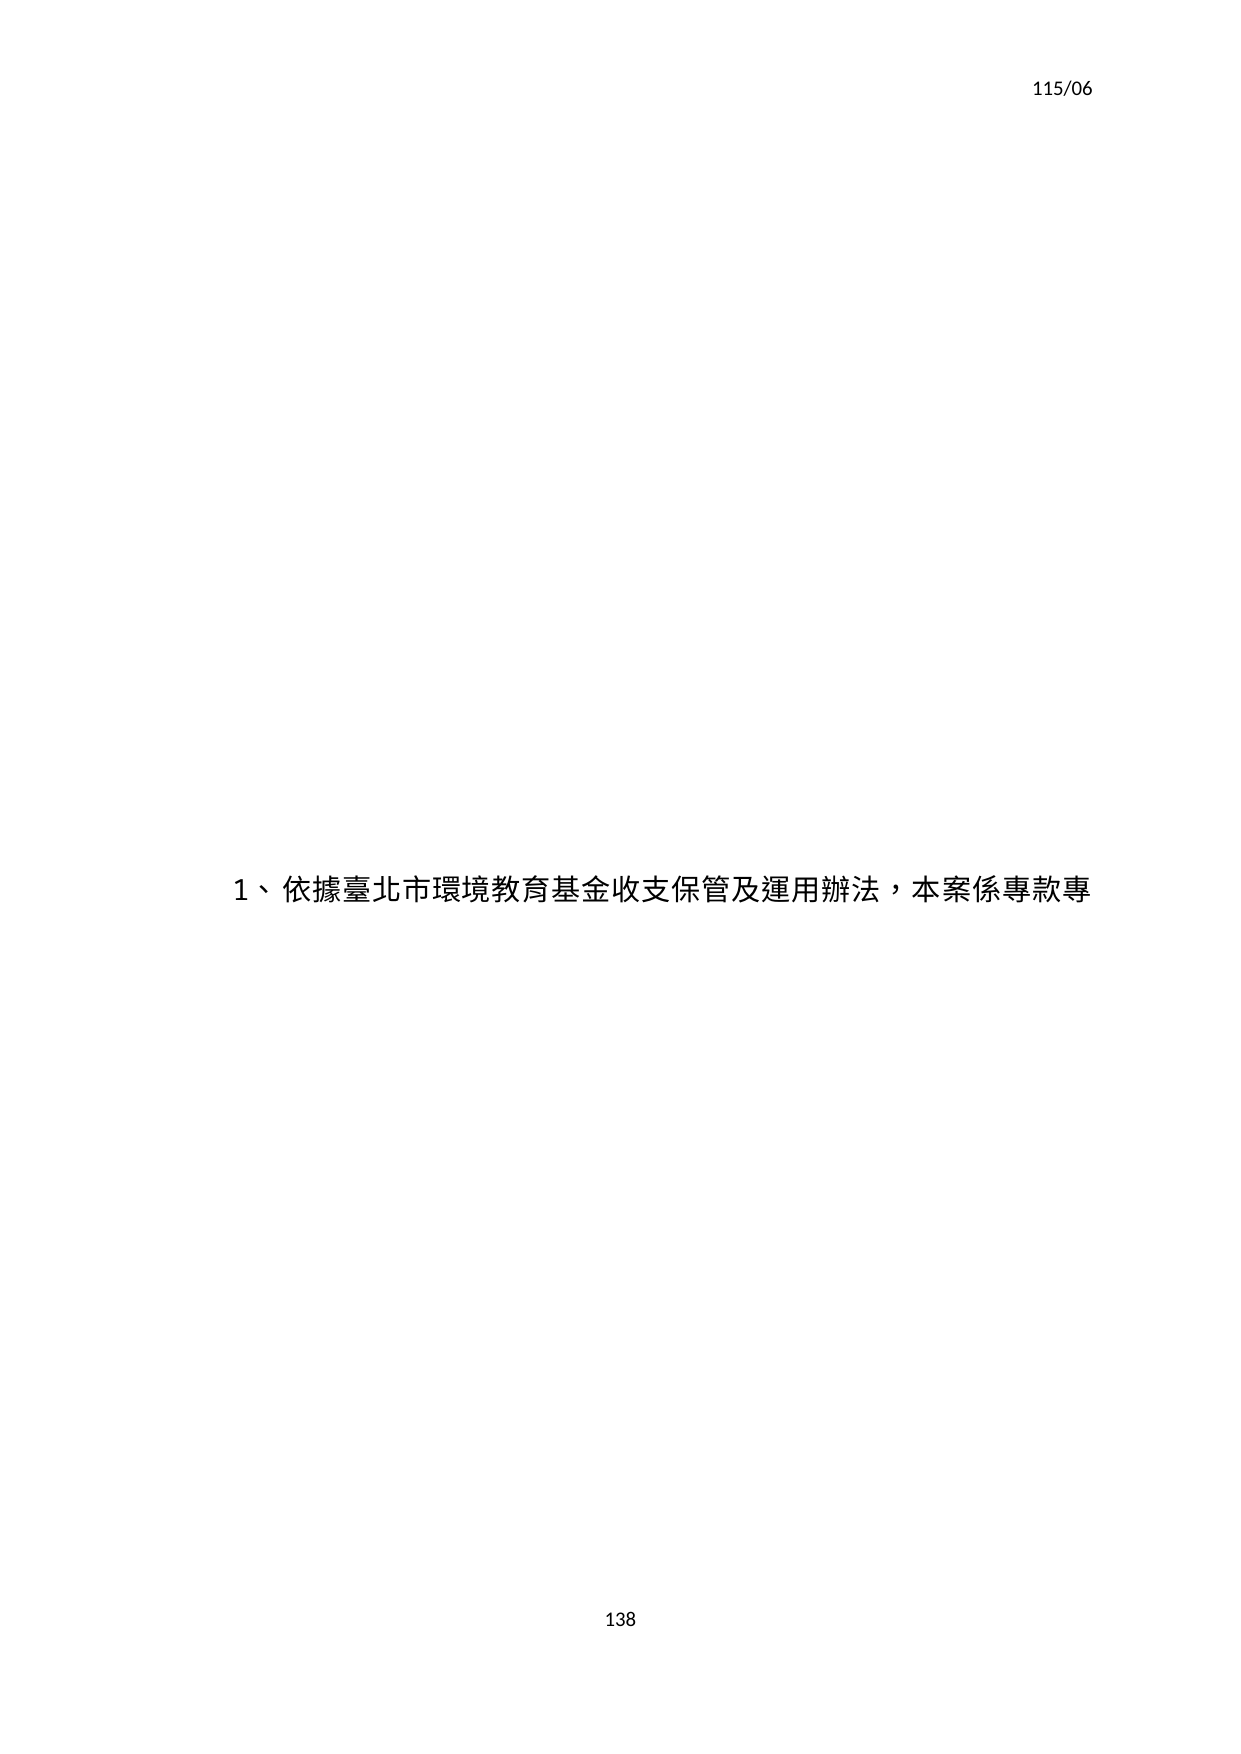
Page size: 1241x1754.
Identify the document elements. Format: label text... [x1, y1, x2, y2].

list 依據臺北市環境教育基金收支保管及運用辦法，本案係專款專 [232, 846, 1092, 908]
